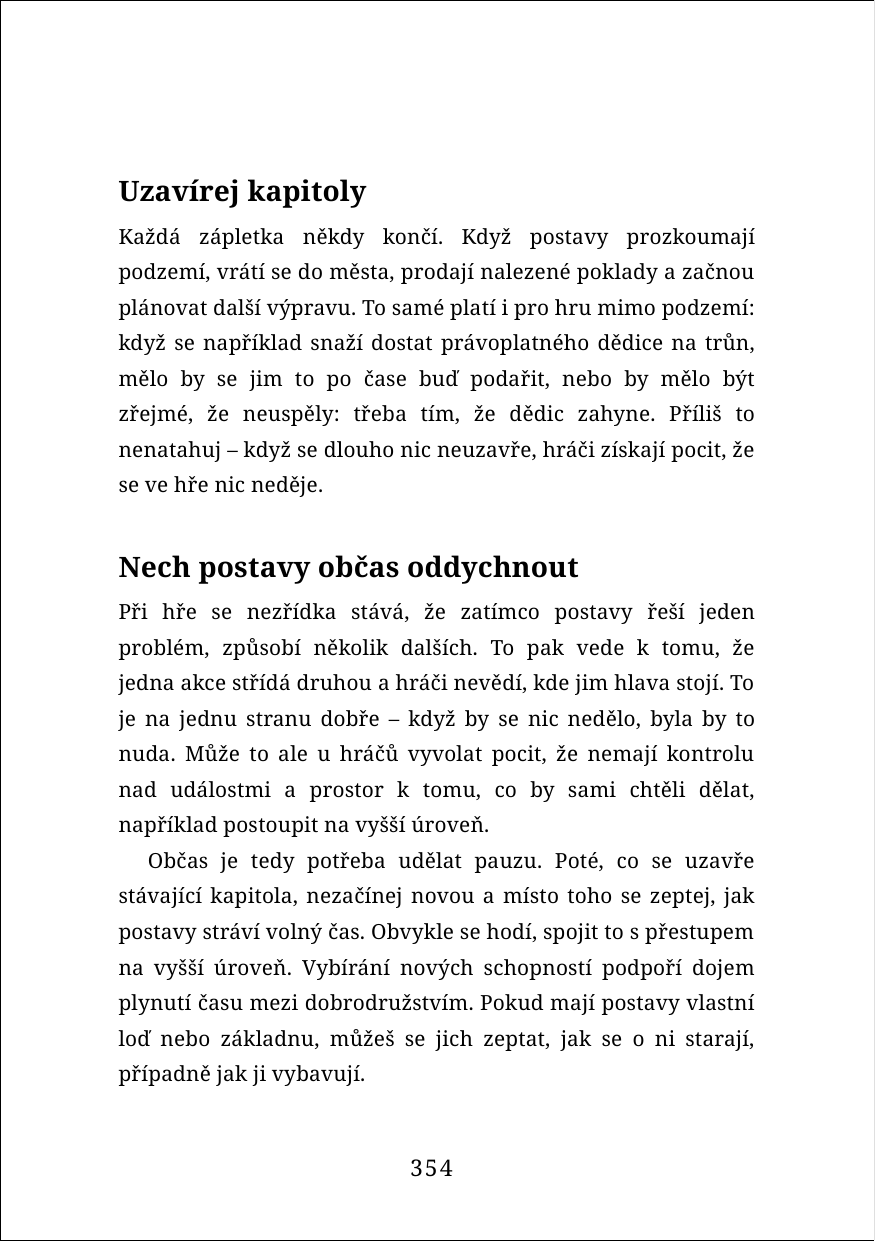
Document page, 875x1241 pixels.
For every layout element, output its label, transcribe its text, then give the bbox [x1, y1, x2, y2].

text Každá zápletka někdy končí. Když postavy prozkoumají podzemí, vrátí se do města, prodají nalezené poklady a začnou plánovat další výpravu. To samé platí i pro hru mimo podzemí: když se například snaží dostat právoplatného dědice na trůn, mělo by se jim to po čase buď podařit, nebo by mělo být zřejmé, že neuspěly: třeba tím, že dědic zahyne. Příliš to nenatahuj – když se dlouho nic neuzavře, hráči získají pocit, že se ve hře nic neděje. [118, 222, 756, 499]
subtitle Nech postavy občas oddychnout [118, 547, 756, 586]
text Při hře se nezřídka stává, že zatímco postavy řeší jeden problém, způsobí několik dalších. To pak vede k tomu, že jedna akce střídá druhou a hráči nevědí, kde jim hlava stojí. To je na jednu stranu dobře – když by se nic nedělo, byla by to nuda. Může to ale u hráčů vyvolat pocit, že nemají kontrolu nad událostmi a prostor k tomu, co by sami chtěli dělat, například postoupit na vyšší úroveň. Občas je tedy potřeba udělat pauzu. Poté, co se uzavře stávající kapitola, nezačínej novou a místo toho se zeptej, jak postavy stráví volný čas. Obvykle se hodí, spojit to s přestupem na vyšší úroveň. Vybírání nových schopností podpoří dojem plynutí času mezi dobrodružstvím. Pokud mají postavy vlastní loď nebo základnu, můžeš se jich zeptat, jak se o ni starají, případně jak ji vybavují. [118, 597, 756, 1088]
subtitle Uzavírej kapitoly [118, 172, 756, 210]
